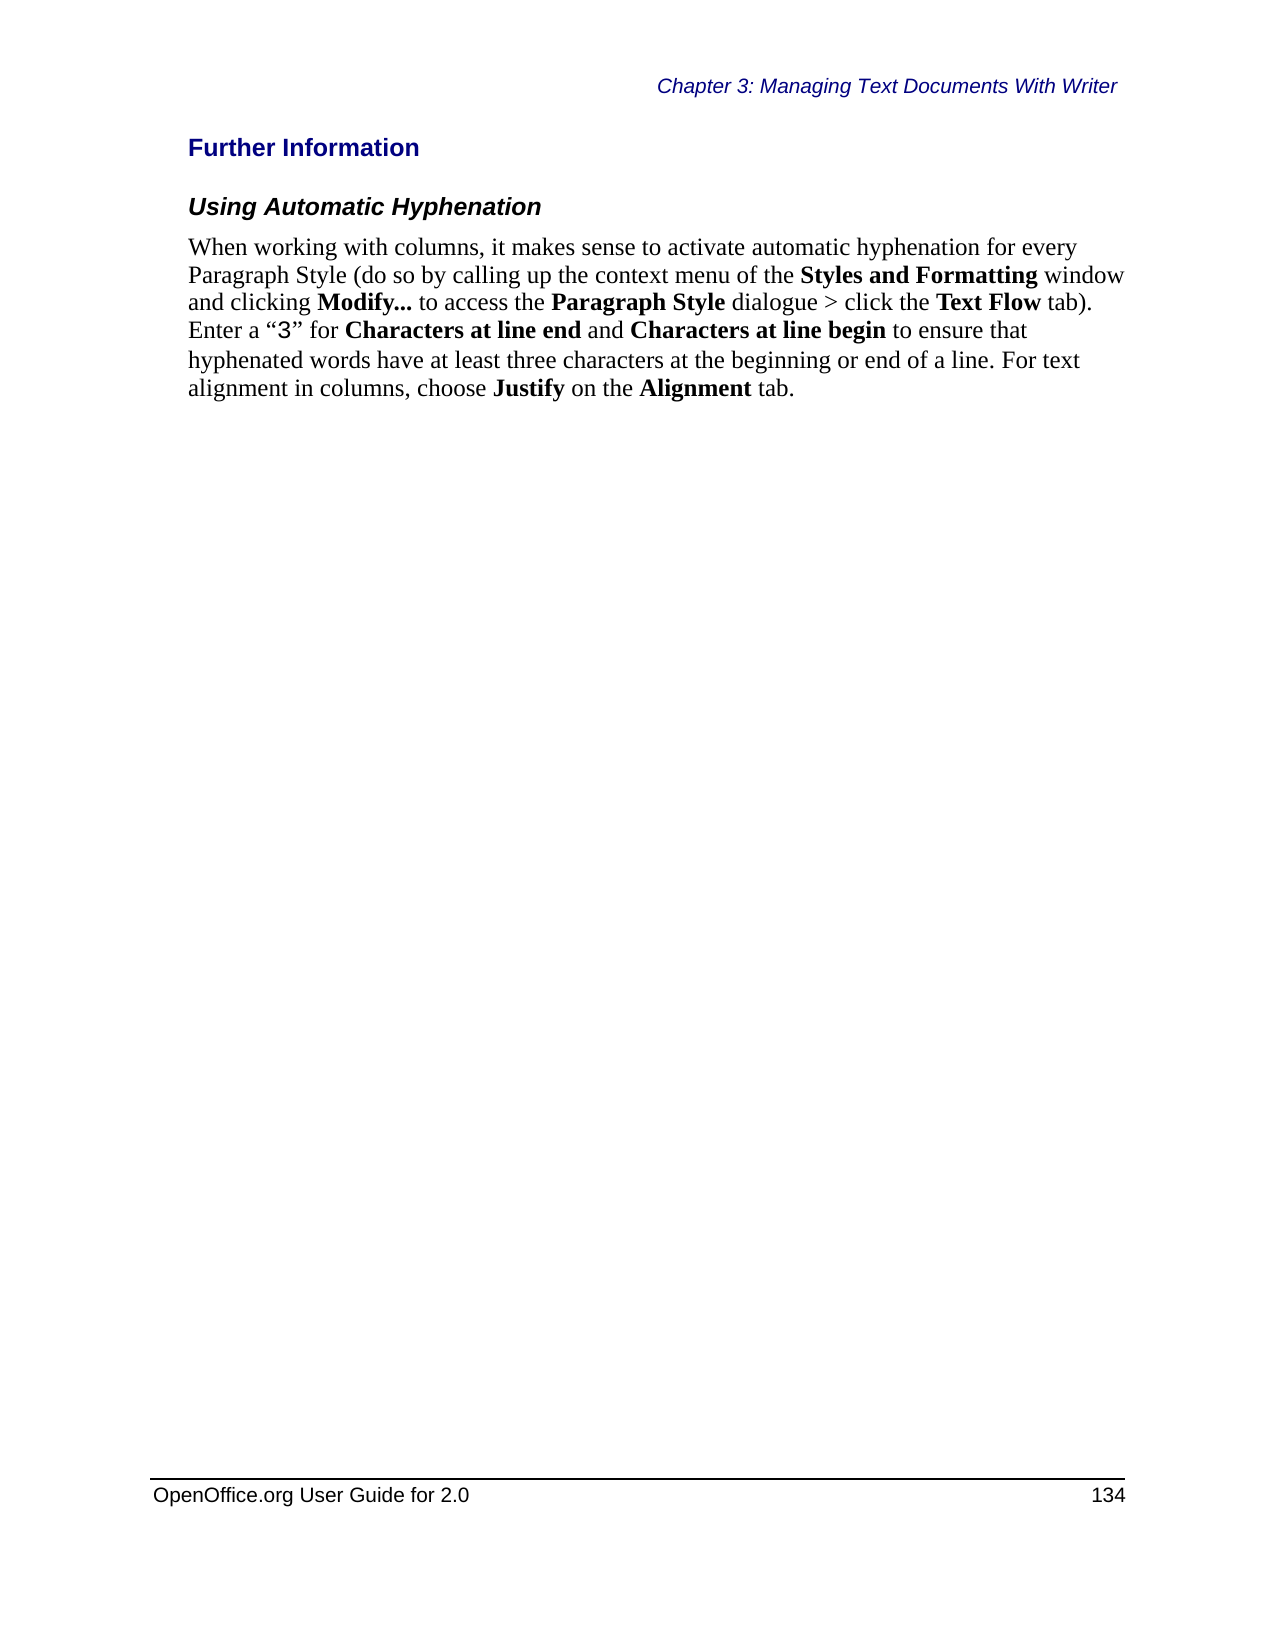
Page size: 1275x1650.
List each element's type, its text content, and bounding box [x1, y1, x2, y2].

text When working with columns, it makes sense to activate automatic hyphenation for every Paragraph Style (do so by calling up the context menu of the Styles and Formatting window and clicking Modify... to access the Paragraph Style dialogue > click the Text Flow tab). Enter a “3” for Characters at line end and Characters at line begin to ensure that hyphenated words have at least three characters at the beginning or end of a line. For text alignment in columns, choose Justify on the Alignment tab. [188, 233, 1125, 401]
subtitle Further Information [188, 134, 1125, 162]
subtitle Using Automatic Hyphenation [188, 193, 1125, 221]
